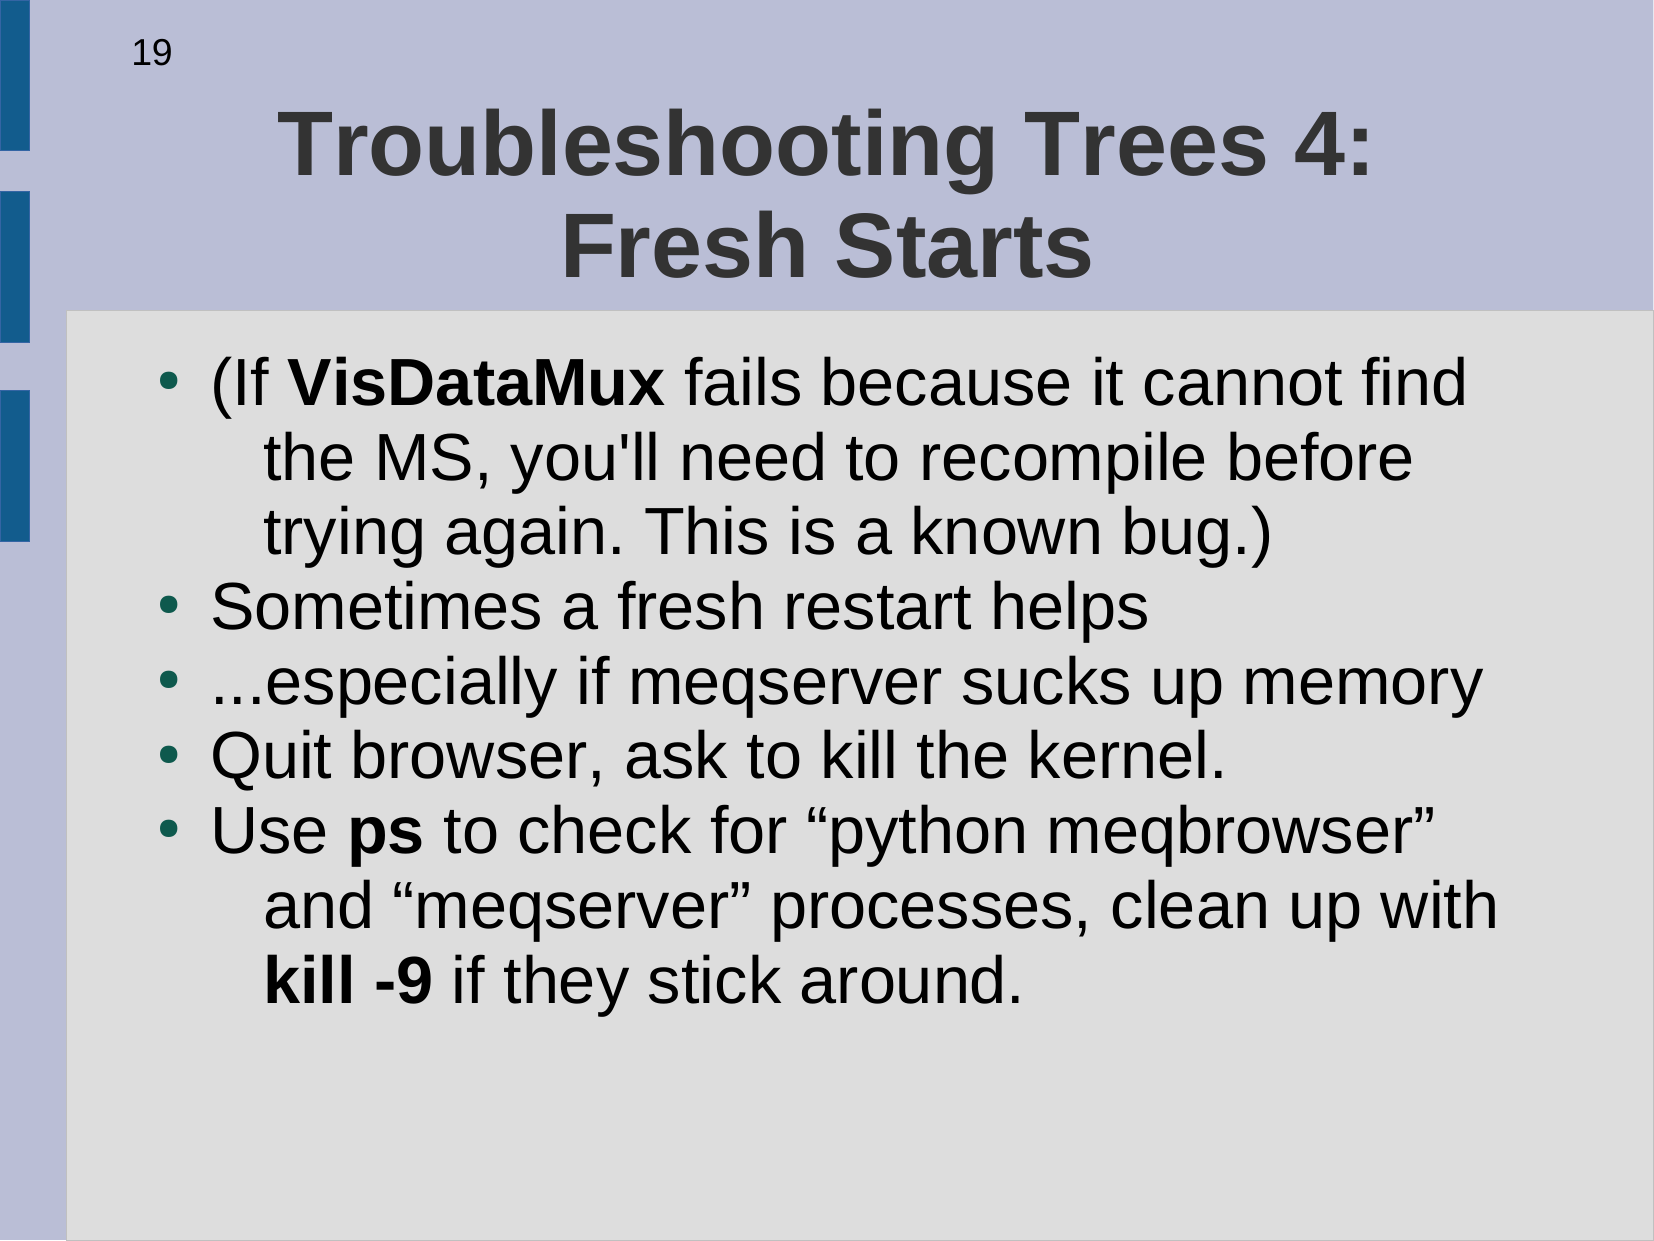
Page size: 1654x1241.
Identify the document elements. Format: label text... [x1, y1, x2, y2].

text_box [155, 23, 279, 97]
title Troubleshooting Trees 4: Fresh Starts [121, 91, 1534, 299]
list (If VisDataMux fails because it cannot find the MS, you'll need to recompile before trying again. This is a known bug.) Sometimes a fresh restart helps ...especially if meqserver sucks up memory Quit browser, ask to kill the kernel. Use ps to check for “python meqbrowser” and “meqserver” processes, clean up with kill -9 if they stick around. [121, 344, 1534, 1127]
